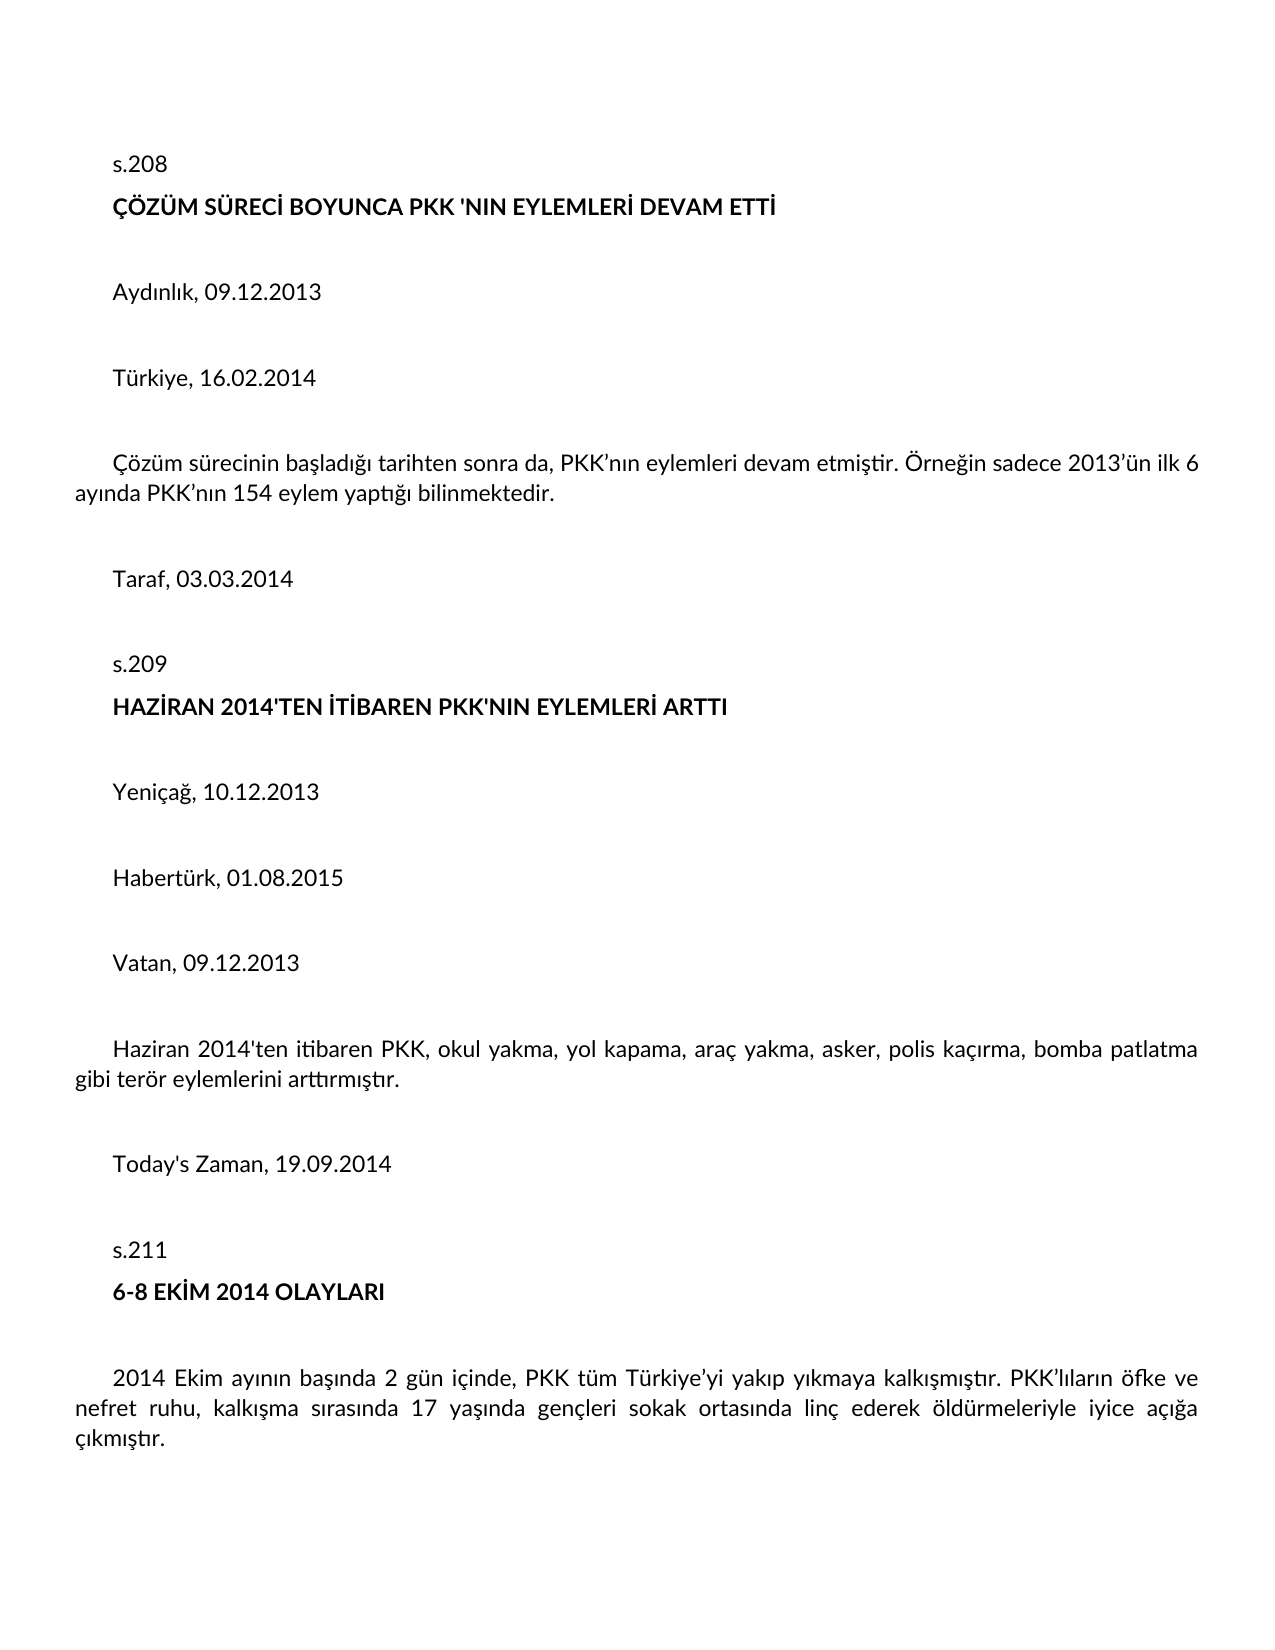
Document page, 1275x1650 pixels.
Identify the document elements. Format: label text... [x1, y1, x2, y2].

text ÇÖZÜM SÜRECİ BOYUNCA PKK 'NIN EYLEMLERİ DEVAM ETTİ [75, 193, 1200, 220]
text Haziran 2014'ten itibaren PKK, okul yakma, yol kapama, araç yakma, asker, polis kaçırma, bomba patlatma gibi terör eylemlerini arttırmıştır. [75, 1034, 1200, 1092]
text HAZİRAN 2014'TEN İTİBAREN PKK'NIN EYLEMLERİ ARTTI [75, 693, 1200, 720]
text Habertürk, 01.08.2015 [75, 863, 1200, 891]
text 2014 Ekim ayının başında 2 gün içinde, PKK tüm Türkiye’yi yakıp yıkmaya kalkışmıştır. PKK’lıların öfke ve nefret ruhu, kalkışma sırasında 17 yaşında gençleri sokak ortasında linç ederek öldürmeleriyle iyice açığa çıkmıştır. [75, 1363, 1200, 1451]
text Yeniçağ, 10.12.2013 [75, 778, 1200, 806]
text Çözüm sürecinin başladığı tarihten sonra da, PKK’nın eylemleri devam etmiştir. Örneğin sadece 2013’ün ilk 6 ayında PKK’nın 154 eylem yaptığı bilinmektedir. [75, 449, 1200, 507]
text Türkiye, 16.02.2014 [75, 363, 1200, 391]
text s.208 [75, 150, 1200, 177]
text s.211 [75, 1235, 1200, 1263]
text 6-8 EKİM 2014 OLAYLARI [75, 1278, 1200, 1306]
text Taraf, 03.03.2014 [75, 564, 1200, 592]
text Aydınlık, 09.12.2013 [75, 278, 1200, 306]
text Vatan, 09.12.2013 [75, 949, 1200, 976]
text Today's Zaman, 19.09.2014 [75, 1150, 1200, 1177]
text s.209 [75, 650, 1200, 677]
